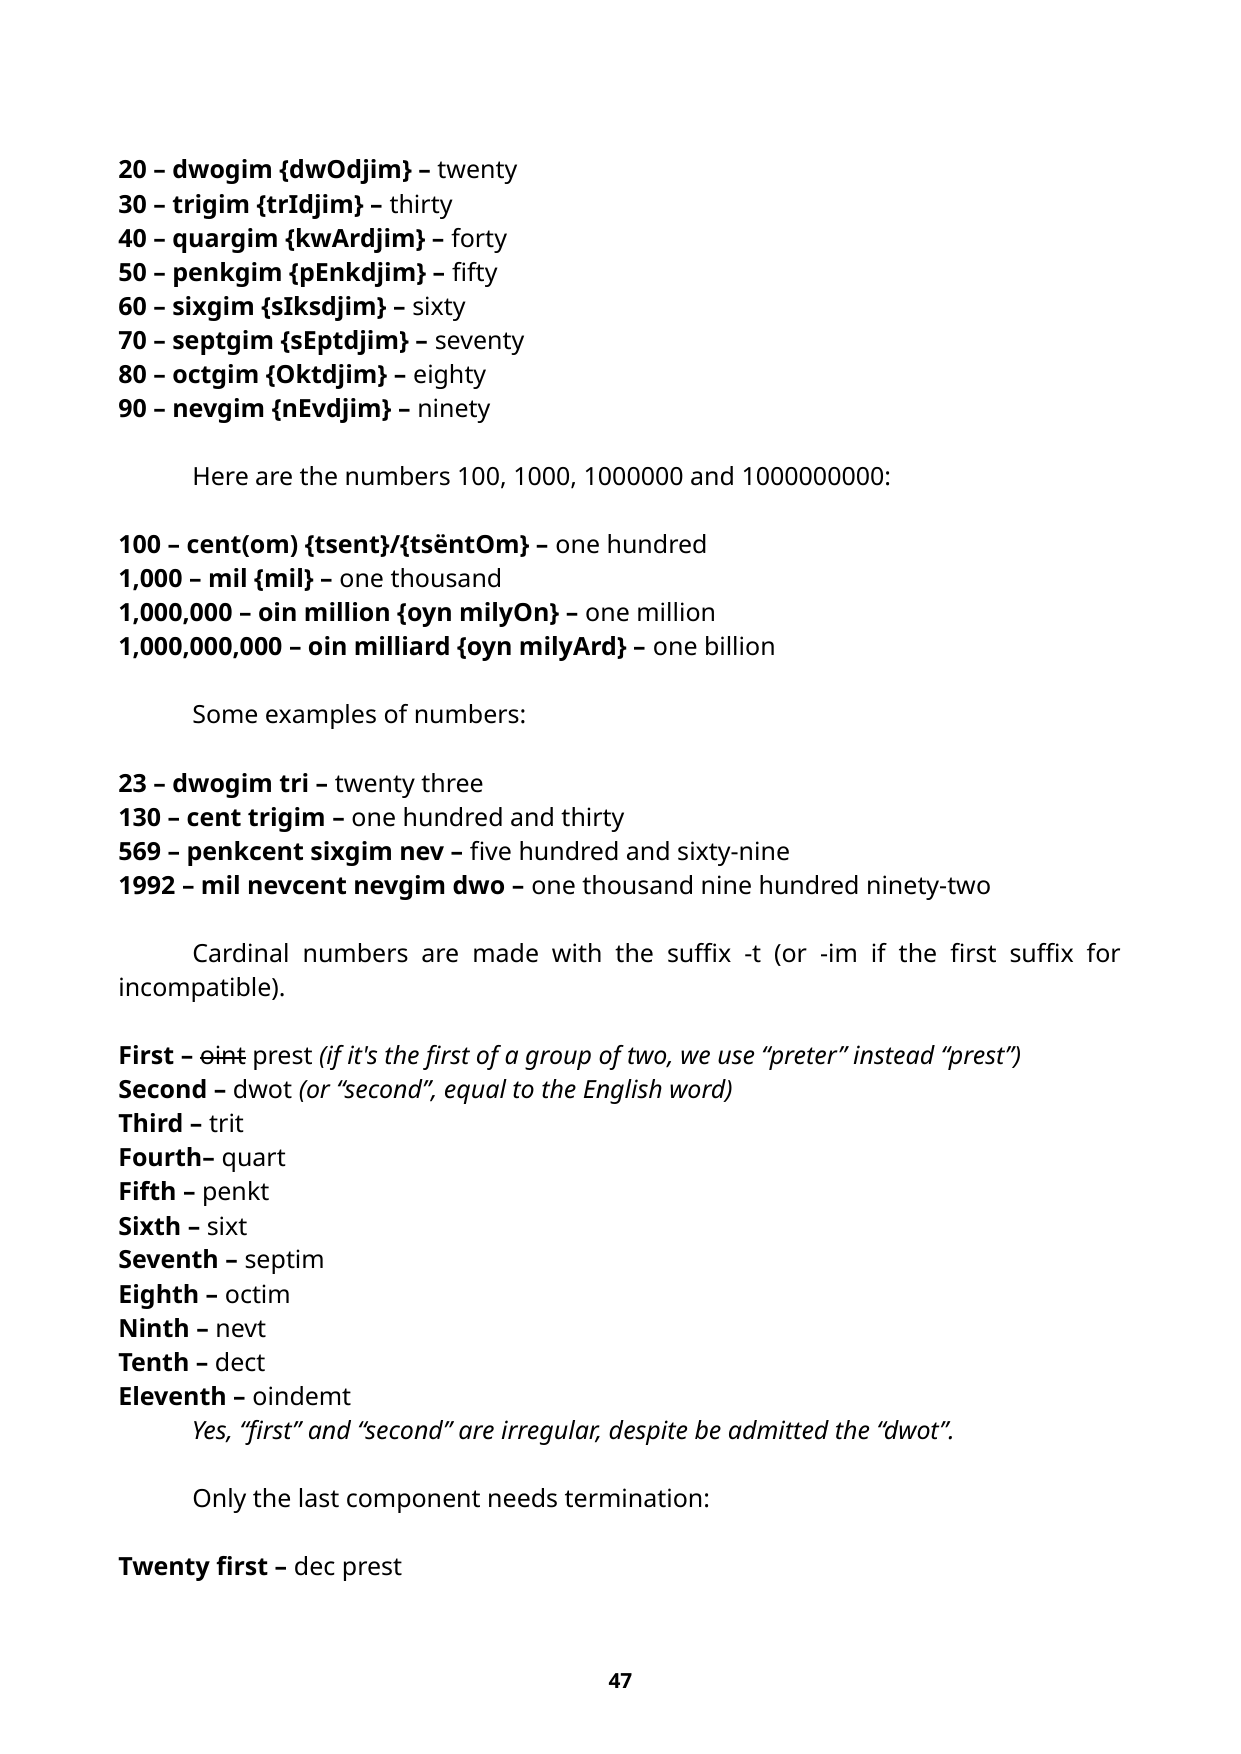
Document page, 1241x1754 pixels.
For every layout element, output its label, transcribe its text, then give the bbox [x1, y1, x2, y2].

text 50 – penkgim {pEnkdjim} – fifty [118, 254, 1122, 288]
text Third – trit [118, 1106, 1122, 1140]
text 80 – octgim {Oktdjim} – eighty [118, 357, 1122, 391]
text Eighth – octim [118, 1276, 1122, 1310]
text Yes, “first” and “second” are irregular, despite be admitted the “dwot”. [192, 1412, 1122, 1447]
text 60 – sixgim {sIksdjim} – sixty [118, 288, 1122, 322]
text 100 – cent(om) {tsent}/{tsëntOm} – one hundred [118, 527, 1122, 561]
text Ninth – nevt [118, 1310, 1122, 1344]
text 1,000,000 – oin million {oyn milyOn} – one million [118, 595, 1122, 629]
text 1,000 – mil {mil} – one thousand [118, 561, 1122, 595]
text 23 – dwogim tri – twenty three [118, 765, 1122, 799]
text 70 – septgim {sEptdjim} – seventy [118, 322, 1122, 357]
text Only the last component needs termination: [118, 1481, 1122, 1515]
text Some examples of numbers: [118, 697, 1122, 731]
text 569 – penkcent sixgim nev – five hundred and sixty-nine [118, 833, 1122, 867]
text First – oint prest (if it's the first of a group of two, we use “preter” instead “prest”) [118, 1038, 1122, 1072]
text 1992 – mil nevcent nevgim dwo – one thousand nine hundred ninety-two [118, 867, 1122, 902]
text Here are the numbers 100, 1000, 1000000 and 1000000000: [118, 459, 1122, 493]
text Cardinal numbers are made with the suffix -t (or -im if the first suffix for incompatible). [118, 936, 1122, 1004]
text 130 – cent trigim – one hundred and thirty [118, 799, 1122, 833]
text Sixth – sixt [118, 1208, 1122, 1242]
text 90 – nevgim {nEvdjim} – ninety [118, 391, 1122, 425]
text Seventh – septim [118, 1242, 1122, 1276]
text Twenty first – dec prest [118, 1549, 1122, 1583]
text Fourth– quart [118, 1140, 1122, 1174]
text Fifth – penkt [118, 1174, 1122, 1208]
text 20 – dwogim {dwOdjim} – twenty [118, 152, 1122, 186]
text Eleventh – oindemt [118, 1378, 1122, 1412]
text Second – dwot (or “second”, equal to the English word) [118, 1072, 1122, 1106]
text 30 – trigim {trIdjim} – thirty [118, 186, 1122, 220]
text Tenth – dect [118, 1344, 1122, 1378]
text 1,000,000,000 – oin milliard {oyn milyArd} – one billion [118, 629, 1122, 663]
text 40 – quargim {kwArdjim} – forty [118, 220, 1122, 254]
